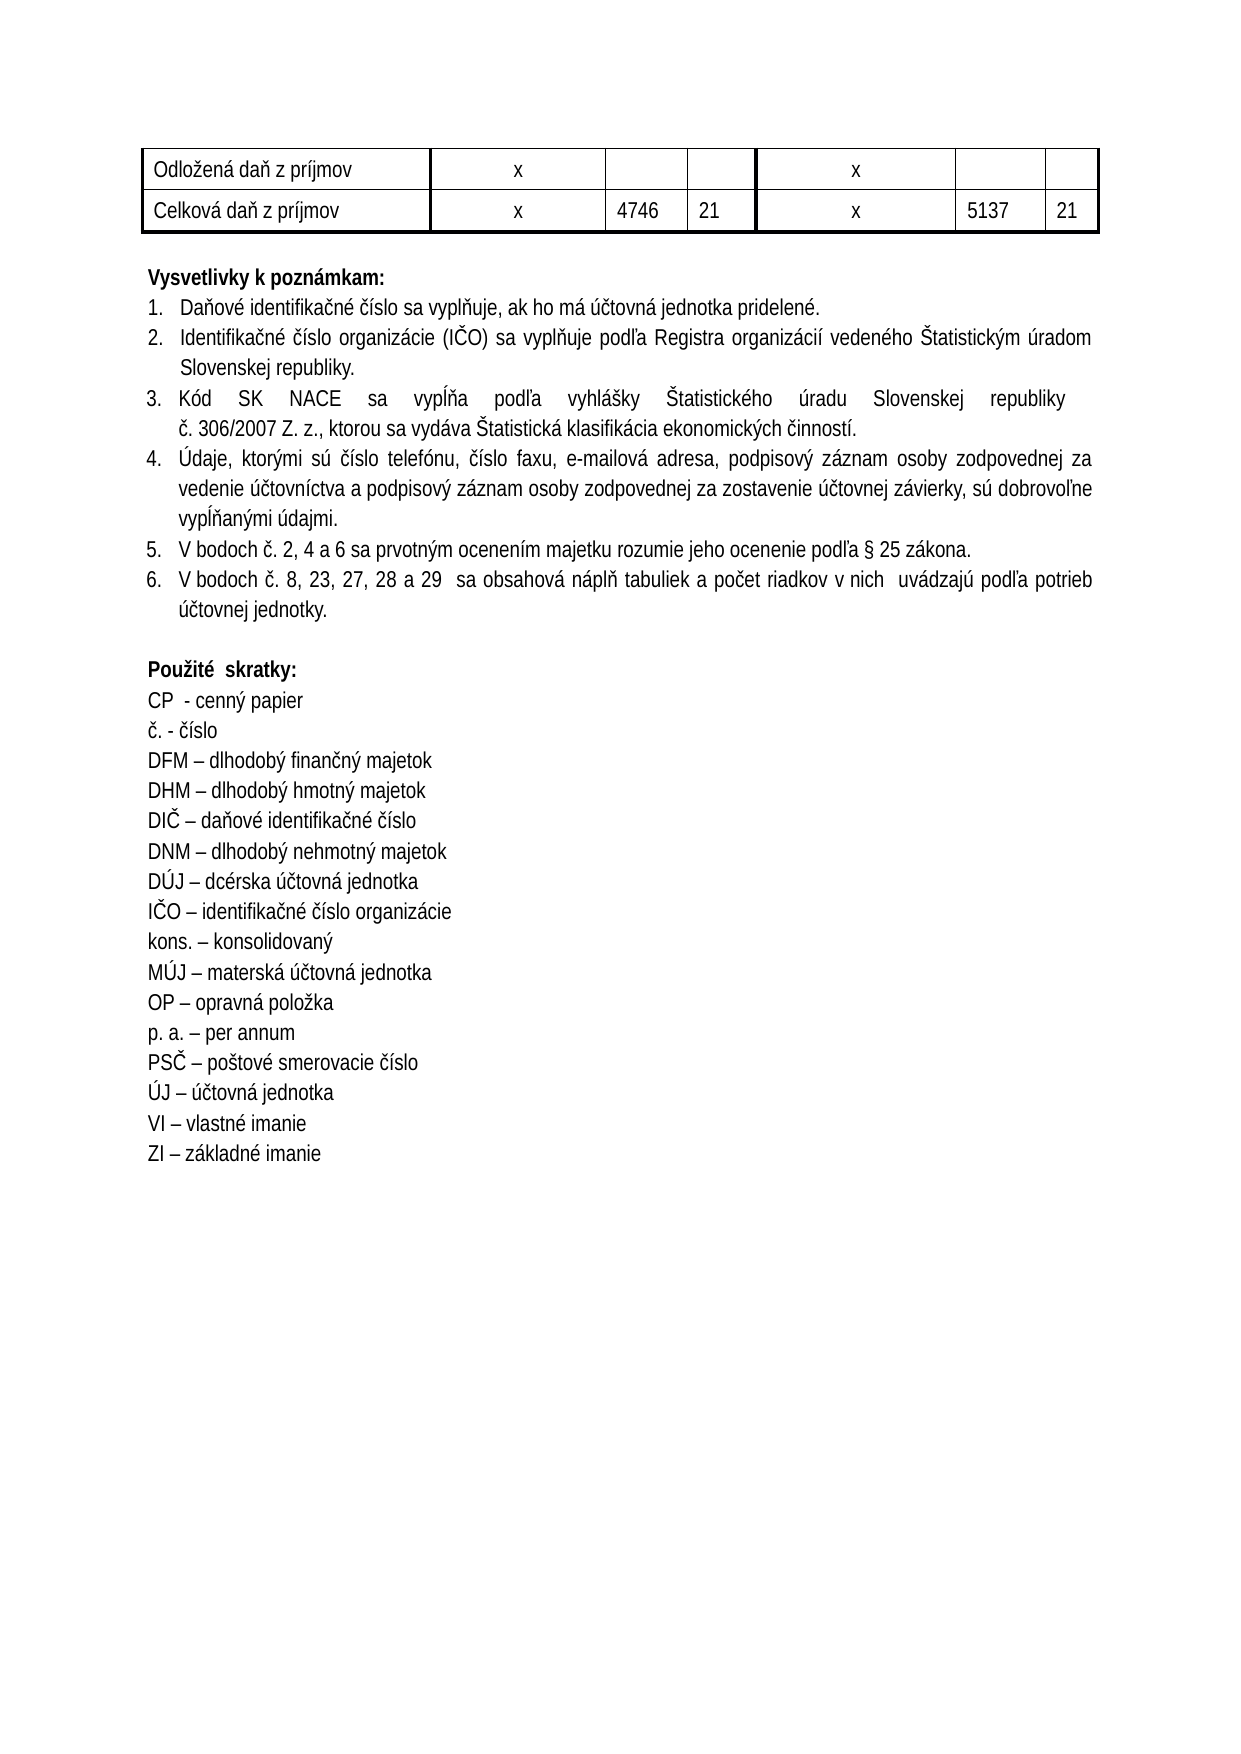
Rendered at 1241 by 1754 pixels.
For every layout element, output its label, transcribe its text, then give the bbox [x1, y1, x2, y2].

text MÚJ – materská účtovná jednotka [148, 958, 1093, 985]
table_cell x [758, 149, 955, 189]
table_cell 4746 [606, 190, 687, 230]
text OP – opravná položka [148, 989, 1093, 1015]
list Údaje, ktorými sú číslo telefónu, číslo faxu, e-mailová adresa, podpisový záznam osoby zodpovednej za vedenie účtovníctva a podpisový záznam osoby zodpovednej za zostavenie účtovnej závierky, sú dobrovoľne vypĺňanými údajmi. [146, 445, 1093, 532]
list Kód SK NACE sa vypĺňa podľa vyhlášky Štatistického úradu Slovenskej republiky č. 306/2007 Z. z., ktorou sa vydáva Štatistická klasifikácia ekonomických činností. [146, 384, 1093, 441]
table_cell 21 [1046, 190, 1097, 230]
text DIČ – daňové identifikačné číslo [148, 807, 1093, 834]
text Vysvetlivky k poznámkam: [148, 264, 1093, 290]
text p. a. – per annum [148, 1019, 1093, 1045]
text ZI – základné imanie [148, 1140, 1093, 1166]
table_cell [606, 149, 687, 189]
text č. - číslo [148, 717, 1093, 743]
text VI – vlastné imanie [148, 1109, 1093, 1136]
text ÚJ – účtovná jednotka [148, 1079, 1093, 1106]
list V bodoch č. 2, 4 a 6 sa prvotným ocenením majetku rozumie jeho ocenenie podľa § 25 zákona. [146, 536, 1093, 562]
text kons. – konsolidovaný [148, 928, 1093, 954]
table_cell 21 [688, 190, 754, 230]
table_cell x [758, 190, 955, 230]
table_cell Odložená daň z príjmov [144, 149, 429, 189]
text DFM – dlhodobý finančný majetok [148, 747, 1093, 773]
text DÚJ – dcérska účtovná jednotka [148, 868, 1093, 894]
text CP - cenný papier [148, 687, 1093, 713]
table_cell x [432, 190, 605, 230]
table_cell Celková daň z príjmov [144, 190, 429, 230]
text Použité skratky: [148, 656, 1093, 683]
text DNM – dlhodobý nehmotný majetok [148, 838, 1093, 864]
list Identifikačné číslo organizácie (IČO) sa vyplňuje podľa Registra organizácií vedeného Štatistickým úradom Slovenskej republiky. [148, 324, 1093, 381]
text PSČ – poštové smerovacie číslo [148, 1049, 1093, 1075]
table_cell [956, 149, 1045, 189]
list Daňové identifikačné číslo sa vyplňuje, ak ho má účtovná jednotka pridelené. [148, 294, 1093, 320]
list V bodoch č. 8, 23, 27, 28 a 29 sa obsahová náplň tabuliek a počet riadkov v nich uvádzajú podľa potrieb účtovnej jednotky. [146, 566, 1093, 622]
table_cell 5137 [956, 190, 1045, 230]
text DHM – dlhodobý hmotný majetok [148, 777, 1093, 803]
table_cell [1046, 149, 1097, 189]
table_cell [688, 149, 754, 189]
text IČO – identifikačné číslo organizácie [148, 898, 1093, 924]
table_cell x [432, 149, 605, 189]
